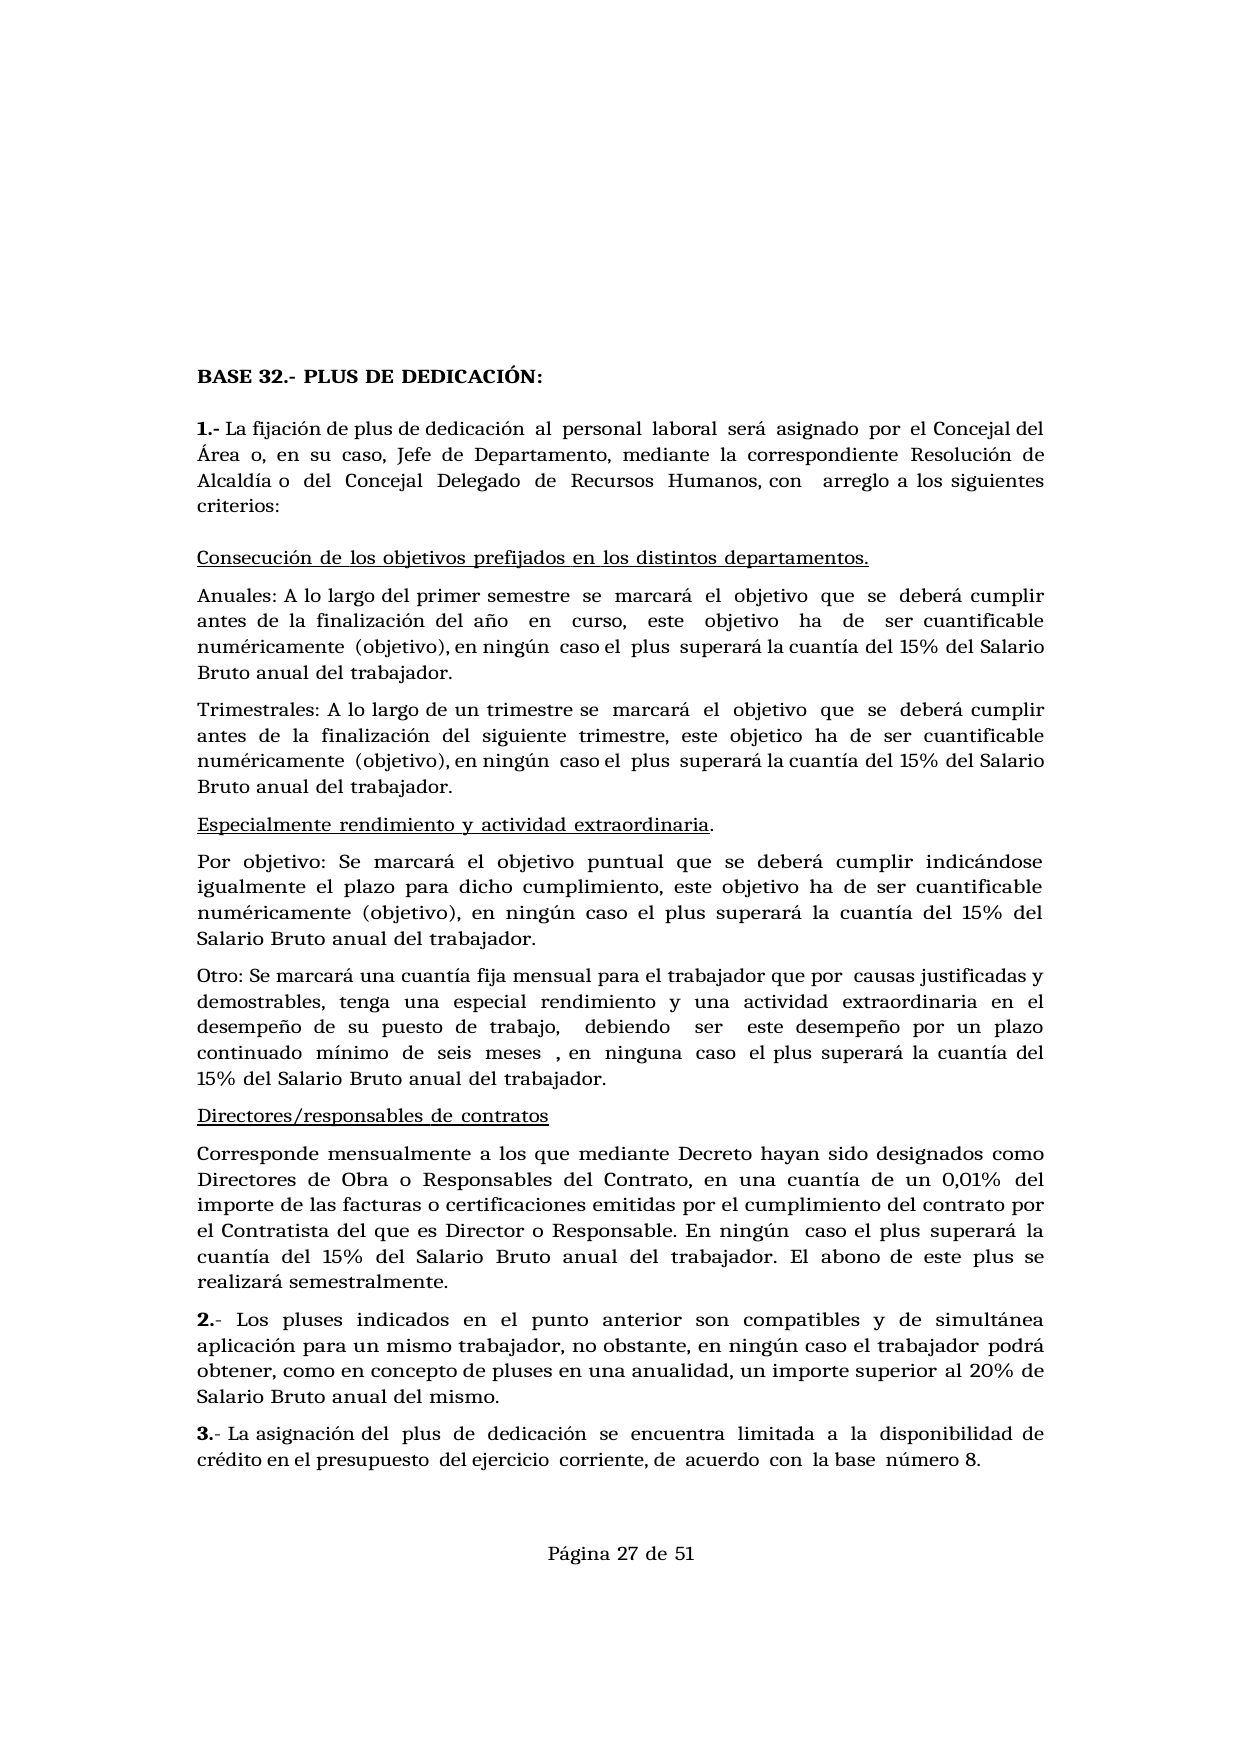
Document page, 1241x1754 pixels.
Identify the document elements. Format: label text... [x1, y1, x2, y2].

text Por objetivo: Se marcará el objetivo puntual que se deberá cumplir indicándose igualmente el plazo para dicho cumplimiento, este objetivo ha de ser cuantificable numéricamente (objetivo), en ningún caso el plus superará la cuantía del 15% del Salario Bruto anual del trabajador. [197, 850, 1044, 950]
text 2.- Los pluses indicados en el punto anterior son compatibles y de simultánea aplicación para un mismo trabajador, no obstante, en ningún caso el trabajador podrá obtener, como en concepto de pluses en una anualidad, un importe superior al 20% de Salario Bruto anual del mismo. [197, 1308, 1044, 1408]
text Anuales: A lo largo del primer semestre se marcará el objetivo que se deberá cumplir antes de la finalización del año en curso, este objetivo ha de ser cuantificable numéricamente (objetivo), en ningún caso el plus superará la cuantía del 15% del Salario Bruto anual del trabajador. [197, 584, 1044, 684]
text Directores/responsables de contratos [197, 1105, 1076, 1128]
text Especialmente rendimiento y actividad extraordinaria. [197, 813, 1076, 836]
text 1.- La fijación de plus de dedicación al personal laboral será asignado por el Concejal del Área o, en su caso, Jefe de Departamento, mediante la correspondiente Resolución de Alcaldía o del Concejal Delegado de Recursos Humanos, con arreglo a los siguientes criterios: [197, 418, 1044, 518]
text Consecución de los objetivos prefijados en los distintos departamentos. [197, 547, 1076, 569]
subtitle BASE 32.- PLUS DE DEDICACIÓN: [197, 366, 1076, 389]
text Trimestrales: A lo largo de un trimestre se marcará el objetivo que se deberá cumplir antes de la finalización del siguiente trimestre, este objetico ha de ser cuantificable numéricamente (objetivo), en ningún caso el plus superará la cuantía del 15% del Salario Bruto anual del trabajador. [197, 698, 1044, 798]
text 3.- La asignación del plus de dedicación se encuentra limitada a la disponibilidad de crédito en el presupuesto del ejercicio corriente, de acuerdo con la base número 8. [197, 1423, 1044, 1471]
text Corresponde mensualmente a los que mediante Decreto hayan sido designados como Directores de Obra o Responsables del Contrato, en una cuantía de un 0,01% del importe de las facturas o certificaciones emitidas por el cumplimiento del contrato por el Contratista del que es Director o Responsable. En ningún caso el plus superará la cuantía del 15% del Salario Bruto anual del trabajador. El abono de este plus se realizará semestralmente. [197, 1142, 1044, 1294]
text Página 27 de 51 [538, 1543, 703, 1566]
text Otro: Se marcará una cuantía fija mensual para el trabajador que por causas justificadas y demostrables, tenga una especial rendimiento y una actividad extraordinaria en el desempeño de su puesto de trabajo, debiendo ser este desempeño por un plazo continuado mínimo de seis meses , en ninguna caso el plus superará la cuantía del 15% del Salario Bruto anual del trabajador. [197, 965, 1044, 1090]
